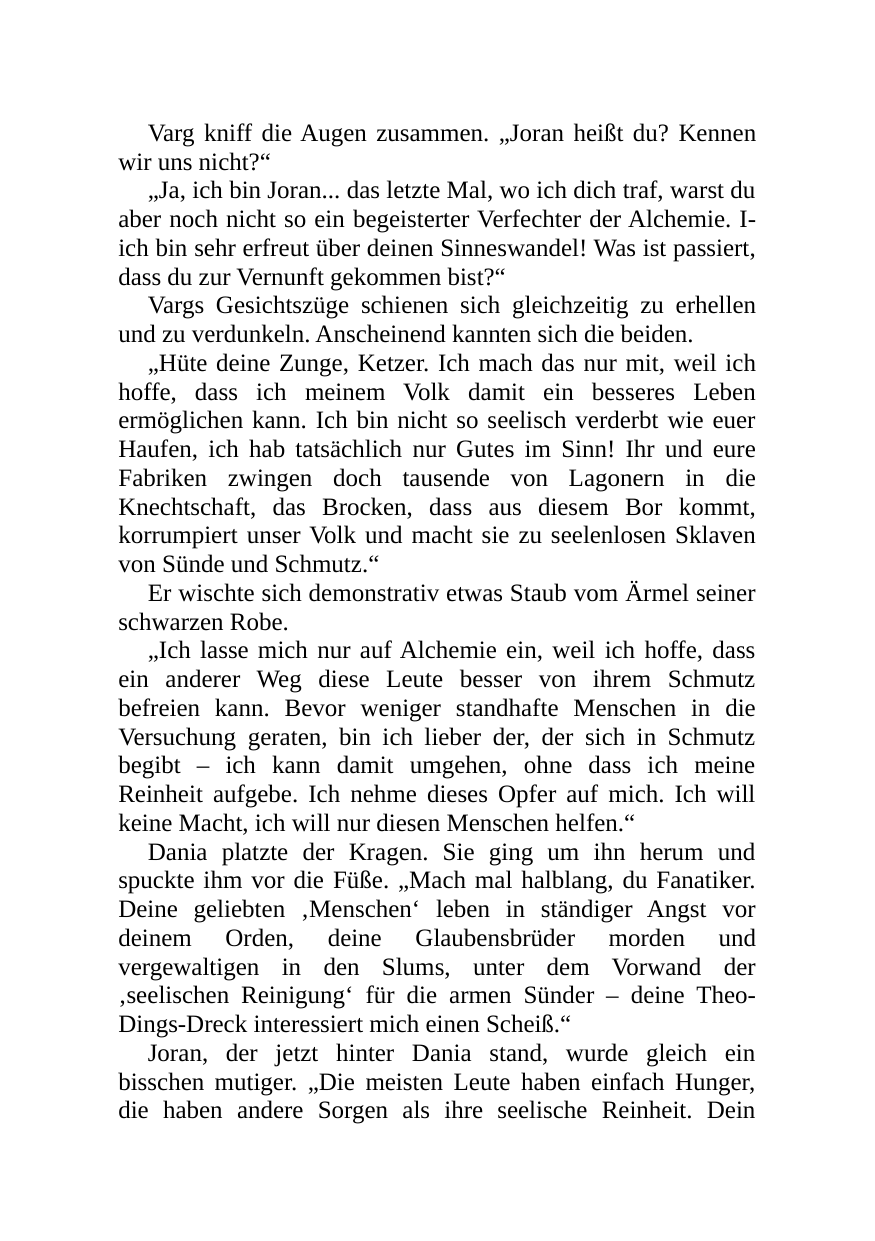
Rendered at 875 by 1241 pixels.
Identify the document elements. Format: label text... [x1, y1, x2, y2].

text Vargs Gesichtszüge schienen sich gleichzeitig zu erhellen und zu verdunkeln. Anscheinend kannten sich die beiden. [118, 291, 756, 348]
text Dania platzte der Kragen. Sie ging um ihn herum und spuckte ihm vor die Füße. „Mach mal halblang, du Fanatiker. Deine geliebten ‚Menschen‘ leben in ständiger Angst vor deinem Orden, deine Glaubensbrüder morden und vergewaltigen in den Slums, unter dem Vorwand der ‚seelischen Reinigung‘ für die armen Sünder – deine Theo-Dings-Dreck interessiert mich einen Scheiß.“ [118, 837, 756, 1038]
text Joran, der jetzt hinter Dania stand, wurde gleich ein bisschen mutiger. „Die meisten Leute haben einfach Hunger, die haben andere Sorgen als ihre seelische Reinheit. Dein [118, 1038, 756, 1124]
text „Ja, ich bin Joran... das letzte Mal, wo ich dich traf, warst du aber noch nicht so ein begeisterter Verfechter der Alchemie. I-ich bin sehr erfreut über deinen Sinneswandel! Was ist passiert, dass du zur Vernunft gekommen bist?“ [118, 176, 756, 291]
text „Hüte deine Zunge, Ketzer. Ich mach das nur mit, weil ich hoffe, dass ich meinem Volk damit ein besseres Leben ermöglichen kann. Ich bin nicht so seelisch verderbt wie euer Haufen, ich hab tatsächlich nur Gutes im Sinn! Ihr und eure Fabriken zwingen doch tausende von Lagonern in die Knechtschaft, das Brocken, dass aus diesem Bor kommt, korrumpiert unser Volk und macht sie zu seelenlosen Sklaven von Sünde und Schmutz.“ [118, 348, 756, 578]
text „Ich lasse mich nur auf Alchemie ein, weil ich hoffe, dass ein anderer Weg diese Leute besser von ihrem Schmutz befreien kann. Bevor weniger standhafte Menschen in die Versuchung geraten, bin ich lieber der, der sich in Schmutz begibt – ich kann damit umgehen, ohne dass ich meine Reinheit aufgebe. Ich nehme dieses Opfer auf mich. Ich will keine Macht, ich will nur diesen Menschen helfen.“ [118, 636, 756, 837]
text Er wischte sich demonstrativ etwas Staub vom Ärmel seiner schwarzen Robe. [118, 578, 756, 636]
text Varg kniff die Augen zusammen. „Joran heißt du? Kennen wir uns nicht?“ [118, 118, 756, 176]
